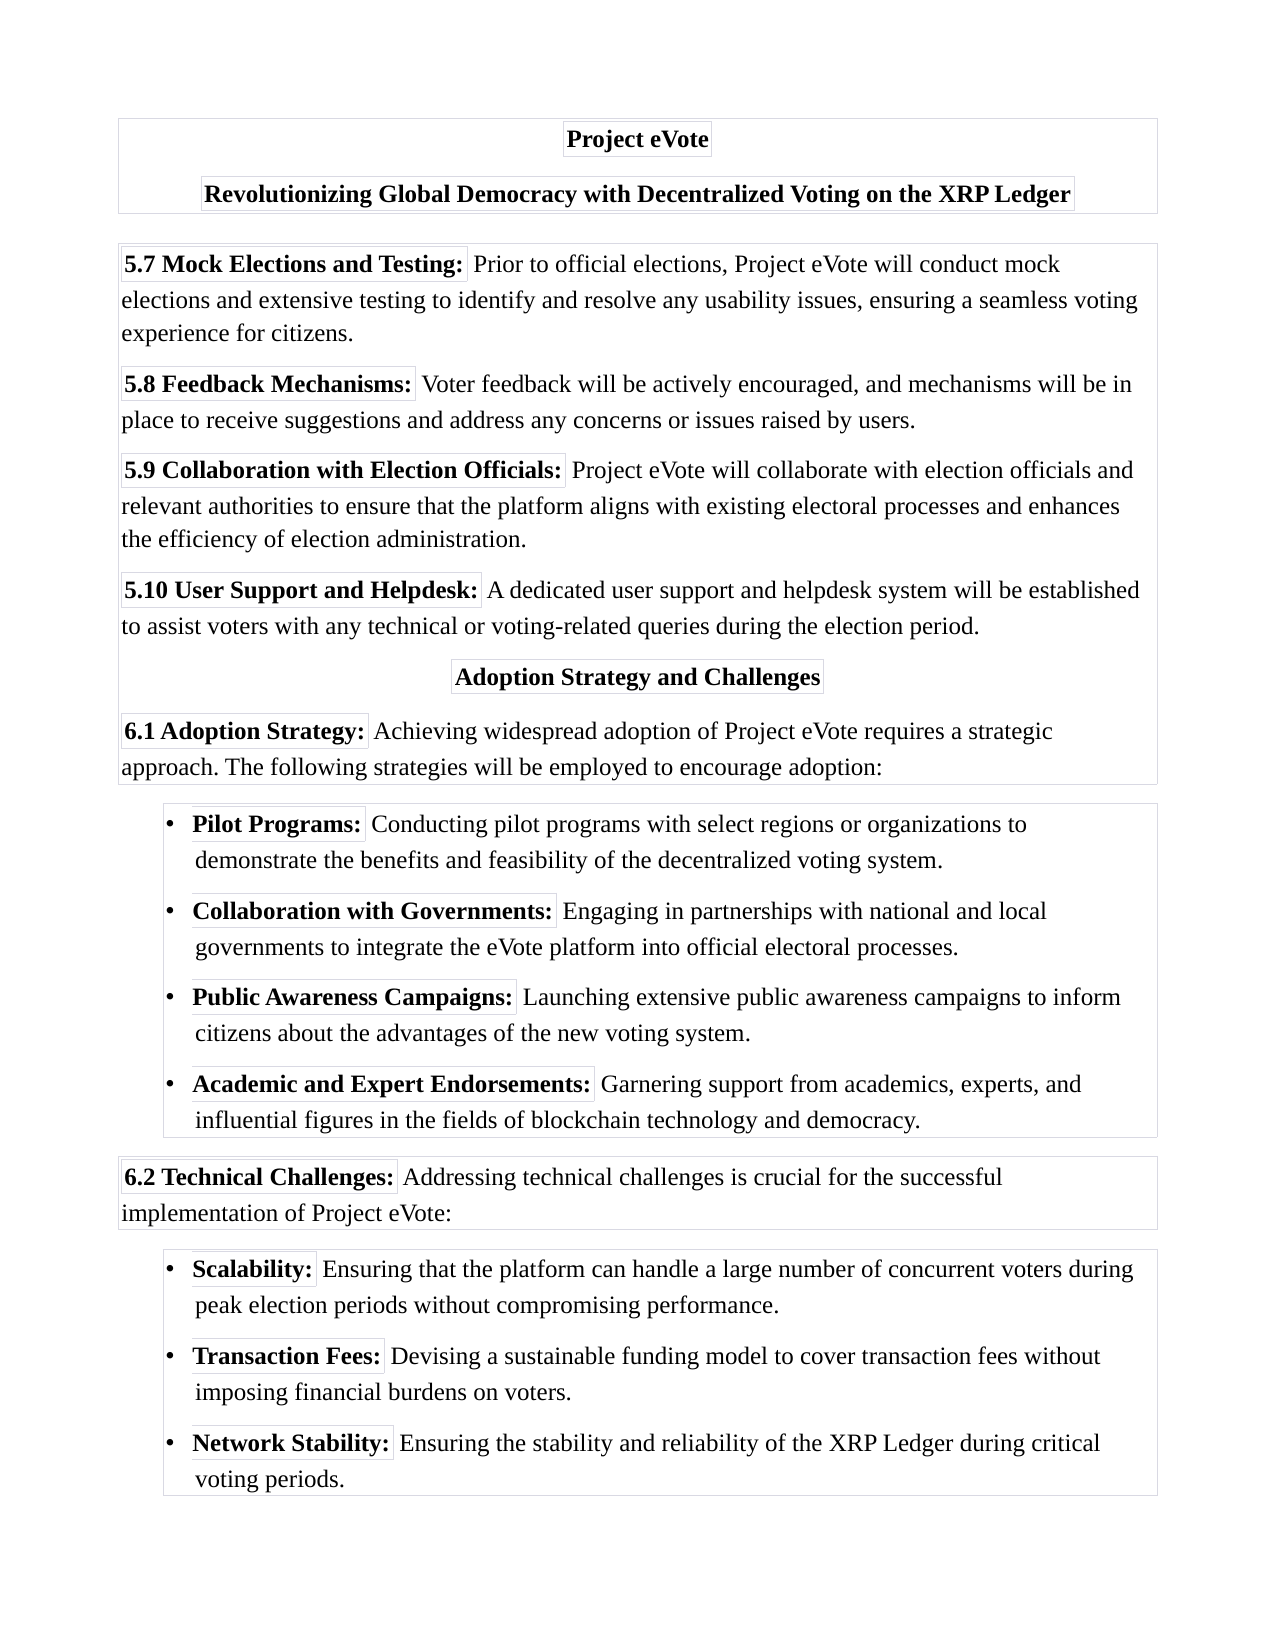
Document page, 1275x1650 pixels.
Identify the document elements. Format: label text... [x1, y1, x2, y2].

text 6.2 Technical Challenges: Addressing technical challenges is crucial for the successful implementation of Project eVote: [119, 1157, 1157, 1229]
text 5.10 User Support and Helpdesk: A dedicated user support and helpdesk system will be established to assist voters with any technical or voting-related queries during the election period. [119, 569, 1157, 640]
list Collaboration with Governments: Engaging in partnerships with national and local governments to integrate the eVote platform into official electoral processes. [164, 890, 1157, 961]
list Scalability: Ensuring that the platform can handle a large number of concurrent voters during peak election periods without compromising performance. [164, 1250, 1157, 1319]
list Academic and Expert Endorsements: Garnering support from academics, experts, and influential figures in the fields of blockchain technology and democracy. [164, 1063, 1157, 1137]
list Pilot Programs: Conducting pilot programs with select regions or organizations to demonstrate the benefits and feasibility of the decentralized voting system. [164, 804, 1157, 874]
text 5.8 Feedback Mechanisms: Voter feedback will be actively encouraged, and mechanisms will be in place to receive suggestions and address any concerns or issues raised by users. [119, 363, 1157, 433]
list Public Awareness Campaigns: Launching extensive public awareness campaigns to inform citizens about the advantages of the new voting system. [164, 976, 1157, 1047]
list Transaction Fees: Devising a sustainable funding model to cover transaction fees without imposing financial burdens on voters. [164, 1335, 1157, 1406]
text 5.9 Collaboration with Election Officials: Project eVote will collaborate with election officials and relevant authorities to ensure that the platform aligns with existing electoral processes and enhances the efficiency of election administration. [119, 449, 1157, 553]
text 6.1 Adoption Strategy: Achieving widespread adoption of Project eVote requires a strategic approach. The following strategies will be employed to encourage adoption: [119, 710, 1157, 784]
list Network Stability: Ensuring the stability and reliability of the XRP Ledger during critical voting periods. [164, 1422, 1157, 1495]
text Adoption Strategy and Challenges [119, 656, 1157, 693]
text 5.7 Mock Elections and Testing: Prior to official elections, Project eVote will conduct mock elections and extensive testing to identify and resolve any usability issues, ensuring a seamless voting experience for citizens. [119, 244, 1157, 347]
